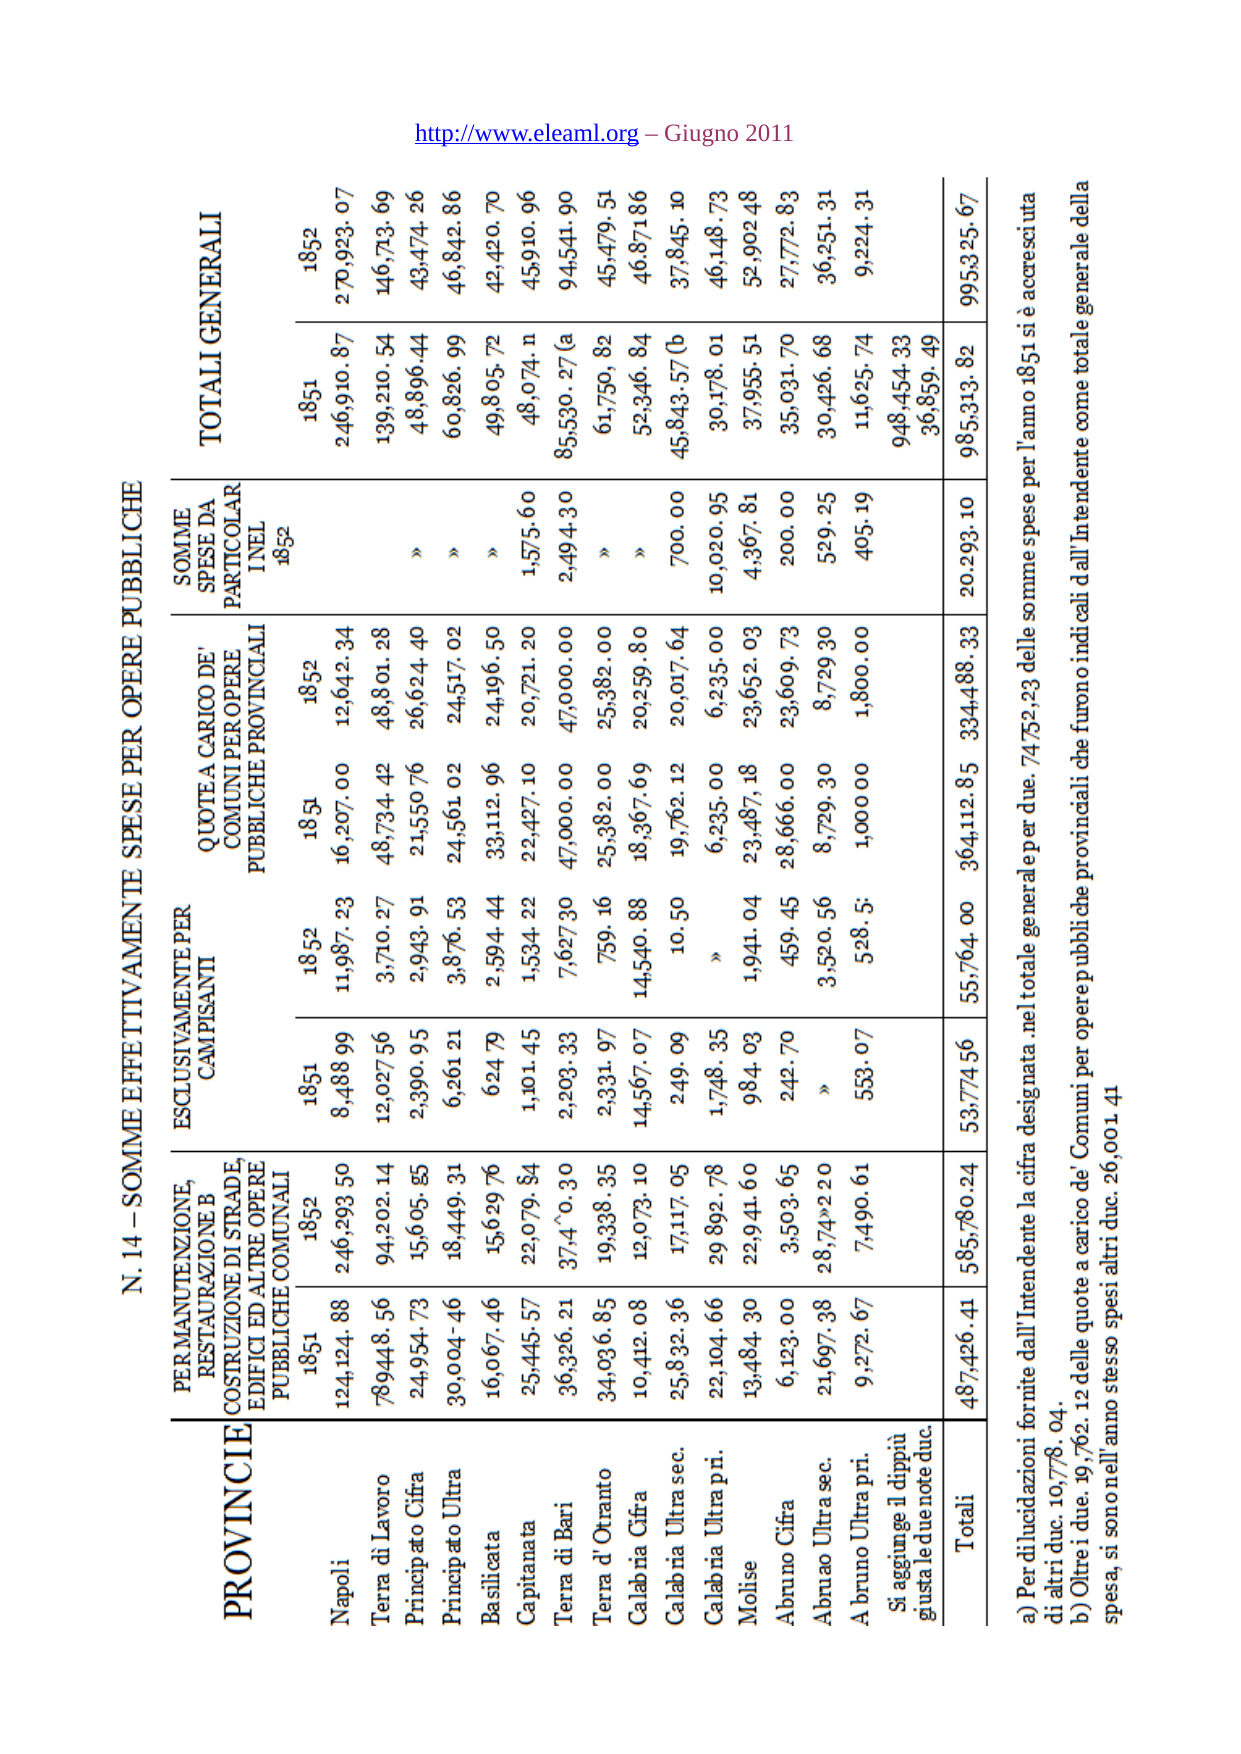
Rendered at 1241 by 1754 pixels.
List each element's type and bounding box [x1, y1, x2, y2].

picture [117, 176, 1124, 1626]
